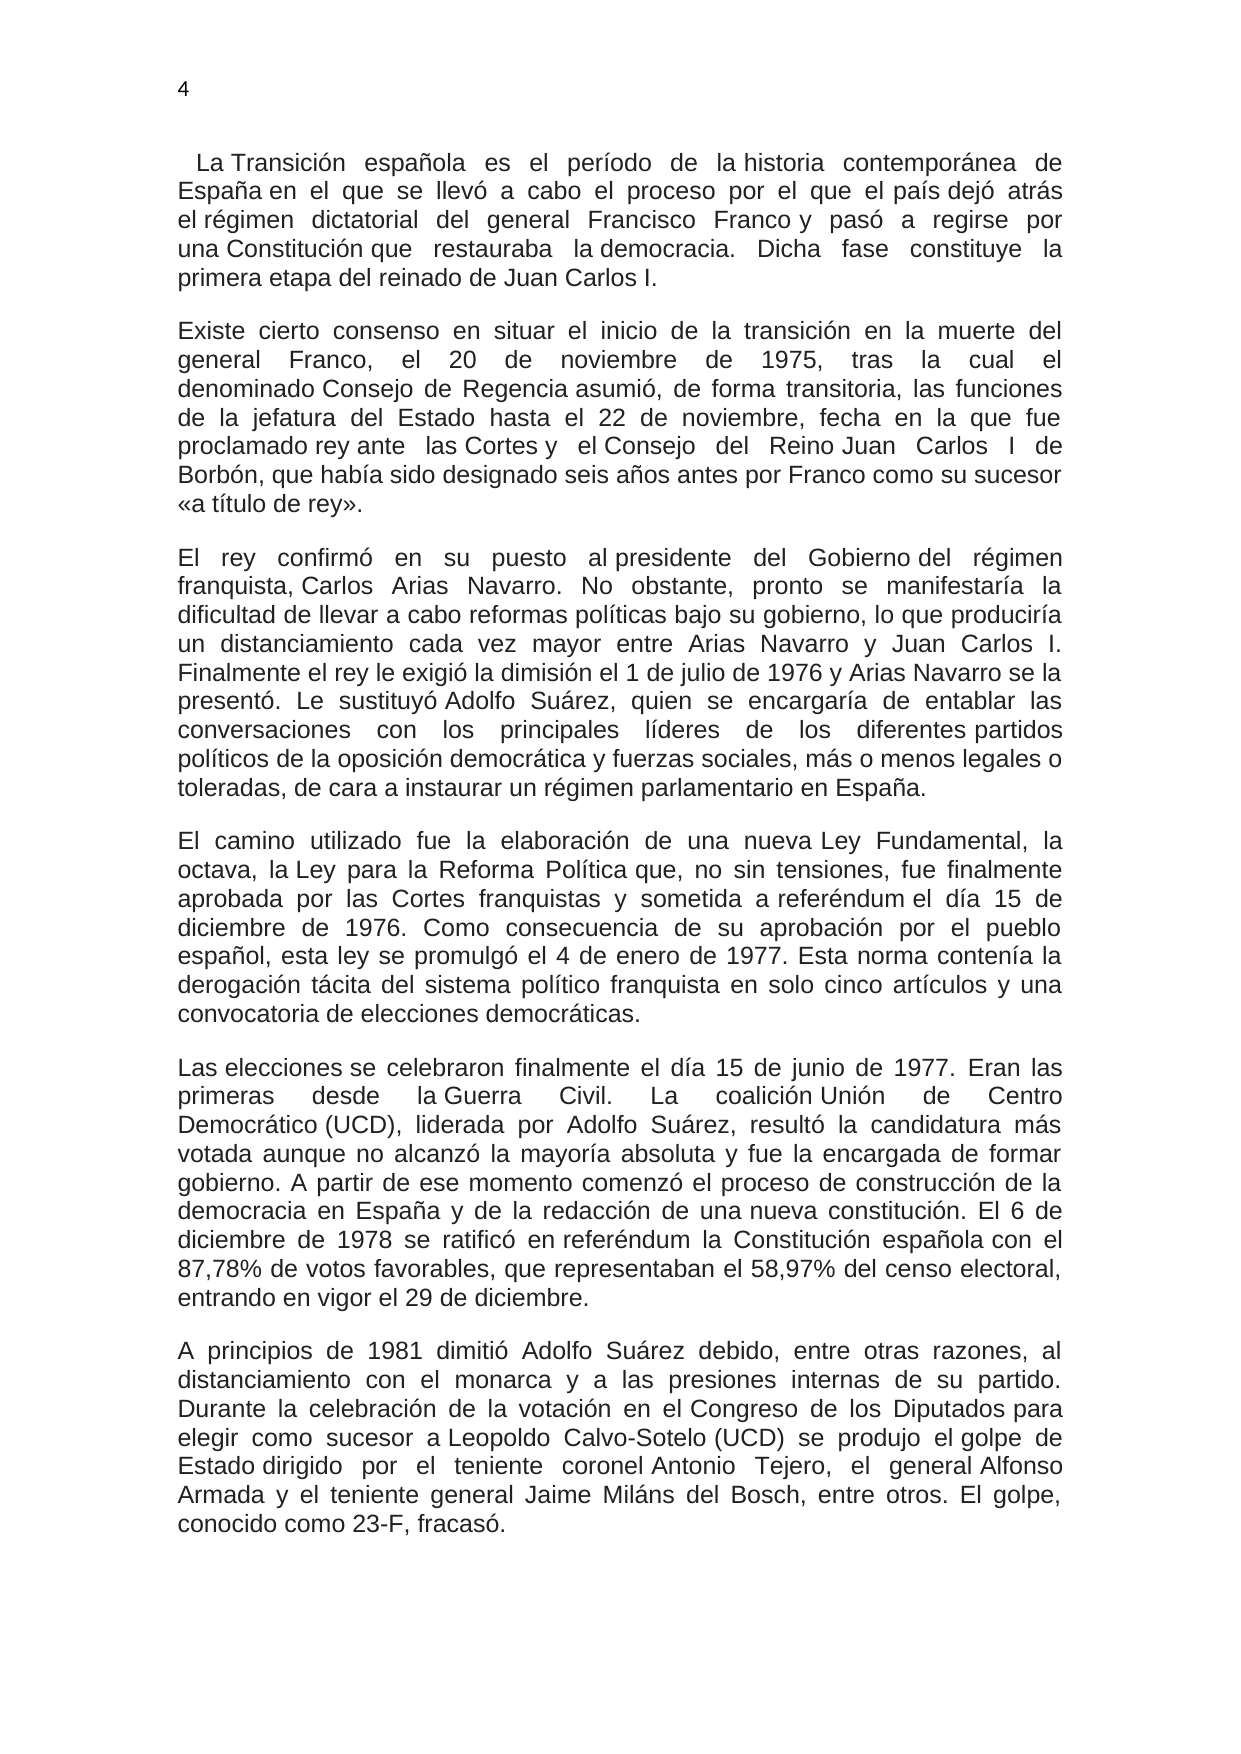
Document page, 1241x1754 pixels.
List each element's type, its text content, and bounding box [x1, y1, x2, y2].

text La Transición española​ es el período de la historia contemporánea de España en el que se llevó a cabo el proceso por el que el país dejó atrás el régimen dictatorial del general Francisco Franco y pasó a regirse por una Constitución que restauraba la democracia. Dicha fase constituye la primera etapa del reinado de Juan Carlos I. [177, 148, 1063, 291]
text Existe cierto consenso en situar el inicio de la transición en la muerte del general Franco, el 20 de noviembre de 1975, tras la cual el denominado Consejo de Regencia asumió, de forma transitoria, las funciones de la jefatura del Estado hasta el 22 de noviembre, fecha en la que fue proclamado rey ante las Cortes y el Consejo del Reino Juan Carlos I de Borbón, que había sido designado seis años antes por Franco como su sucesor «a título de rey». [177, 316, 1063, 518]
text Las elecciones se celebraron finalmente el día 15 de junio de 1977.​ Eran las primeras desde la Guerra Civil. La coalición Unión de Centro Democrático (UCD), liderada por Adolfo Suárez, resultó la candidatura más votada aunque no alcanzó la mayoría absoluta y fue la encargada de formar gobierno. A partir de ese momento comenzó el proceso de construcción de la democracia en España y de la redacción de una nueva constitución. El 6 de diciembre de 1978 se ratificó en referéndum la Constitución española con el 87,78% de votos favorables, que representaban el 58,97% del censo electoral, entrando en vigor el 29 de diciembre. ​ [177, 1053, 1063, 1311]
text El camino utilizado fue la elaboración de una nueva Ley Fundamental, la octava, la Ley para la Reforma Política que, no sin tensiones, fue finalmente aprobada por las Cortes franquistas y sometida a referéndum el día 15 de diciembre de 1976. Como consecuencia de su aprobación por el pueblo español, esta ley se promulgó el 4 de enero de 1977. Esta norma contenía la derogación tácita del sistema político franquista en solo cinco artículos y una convocatoria de elecciones democráticas. [177, 826, 1063, 1028]
text A principios de 1981 dimitió Adolfo Suárez debido, entre otras razones, al distanciamiento con el monarca y a las presiones internas de su partido. Durante la celebración de la votación en el Congreso de los Diputados para elegir como sucesor a Leopoldo Calvo-Sotelo (UCD) se produjo el golpe de Estado dirigido por el teniente coronel Antonio Tejero, el general Alfonso Armada y el teniente general Jaime Miláns del Bosch, entre otros. El golpe, conocido como 23-F, fracasó. [177, 1336, 1063, 1538]
text El rey confirmó en su puesto al presidente del Gobierno del régimen franquista, Carlos Arias Navarro. No obstante, pronto se manifestaría la dificultad de llevar a cabo reformas políticas bajo su gobierno, lo que produciría un distanciamiento cada vez mayor entre Arias Navarro y Juan Carlos I. Finalmente el rey le exigió la dimisión el 1 de julio de 1976 y Arias Navarro se la presentó. Le sustituyó Adolfo Suárez, quien se encargaría de entablar las conversaciones con los principales líderes de los diferentes partidos políticos de la oposición democrática y fuerzas sociales, más o menos legales o toleradas, de cara a instaurar un régimen parlamentario en España. [177, 543, 1063, 801]
